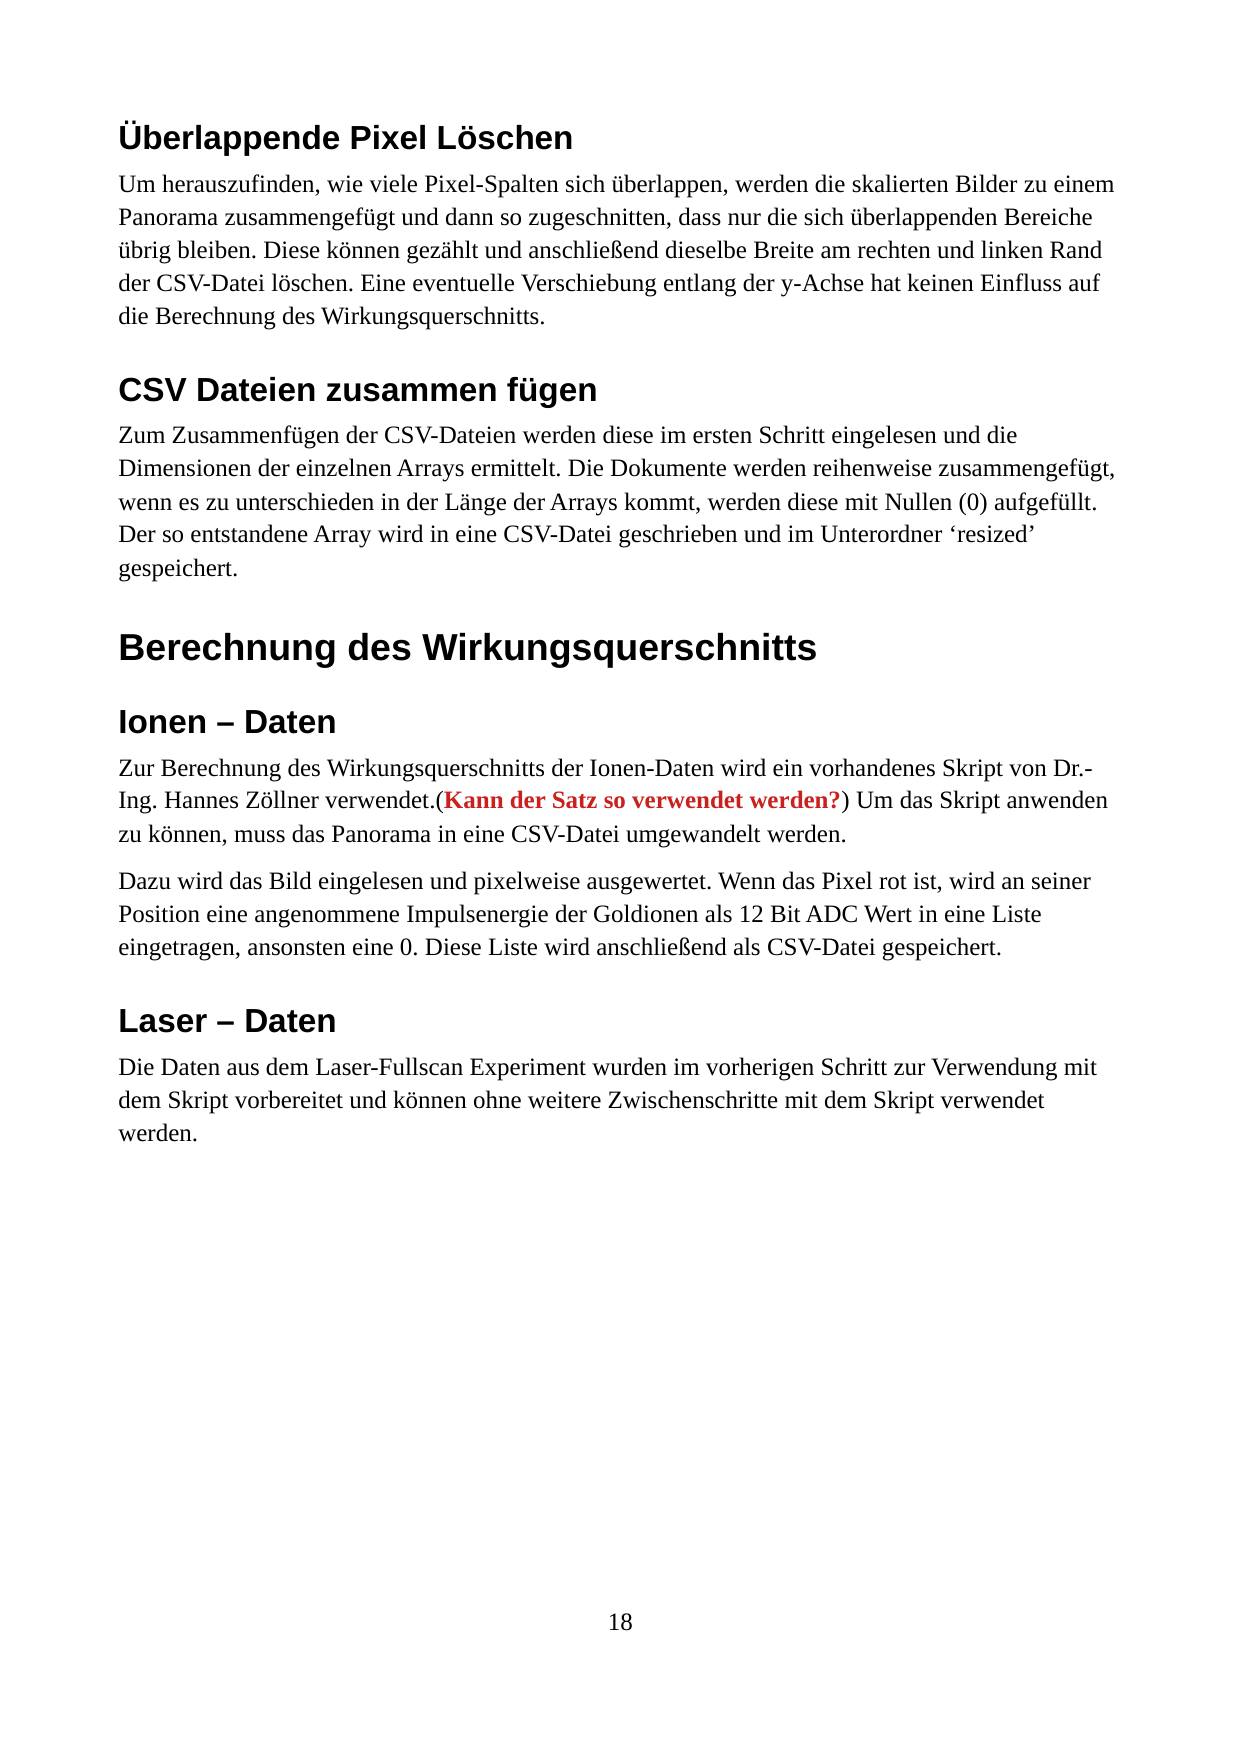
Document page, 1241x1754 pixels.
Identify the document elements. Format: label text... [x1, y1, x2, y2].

subtitle Überlappende Pixel Löschen [118, 118, 1122, 157]
subtitle Ionen – Daten [118, 702, 1122, 740]
text Um herauszufinden, wie viele Pixel-Spalten sich überlappen, werden die skalierten Bilder zu einem Panorama zusammengefügt und dann so zugeschnitten, dass nur die sich überlappenden Bereiche übrig bleiben. Diese können gezählt und anschließend dieselbe Breite am rechten und linken Rand der CSV-Datei löschen. Eine eventuelle Verschiebung entlang der y-Achse hat keinen Einfluss auf die Berechnung des Wirkungsquerschnitts. [118, 169, 1122, 330]
text Zur Berechnung des Wirkungsquerschnitts der Ionen-Daten wird ein vorhandenes Skript von Dr.-Ing. Hannes Zöllner verwendet.(Kann der Satz so verwendet werden?) Um das Skript anwenden zu können, muss das Panorama in eine CSV-Datei umgewandelt werden. [118, 753, 1122, 847]
text Die Daten aus dem Laser-Fullscan Experiment wurden im vorherigen Schritt zur Verwendung mit dem Skript vorbereitet und können ohne weitere Zwischenschritte mit dem Skript verwendet werden. [118, 1052, 1122, 1146]
text Dazu wird das Bild eingelesen und pixelweise ausgewertet. Wenn das Pixel rot ist, wird an seiner Position eine angenommene Impulsenergie der Goldionen als 12 Bit ADC Wert in eine Liste eingetragen, ansonsten eine 0. Diese Liste wird anschließend als CSV-Datei gespeichert. [118, 866, 1122, 961]
subtitle Berechnung des Wirkungsquerschnitts [118, 625, 1122, 668]
subtitle Laser – Daten [118, 1001, 1122, 1039]
text Zum Zusammenfügen der CSV-Dateien werden diese im ersten Schritt eingelesen und die Dimensionen der einzelnen Arrays ermittelt. Die Dokumente werden reihenweise zusammengefügt, wenn es zu unterschieden in der Länge der Arrays kommt, werden diese mit Nullen (0) aufgefüllt. Der so entstandene Array wird in eine CSV-Datei geschrieben und im Unterordner ‘resized’ gespeichert. [118, 421, 1122, 581]
subtitle CSV Dateien zusammen fügen [118, 369, 1122, 408]
